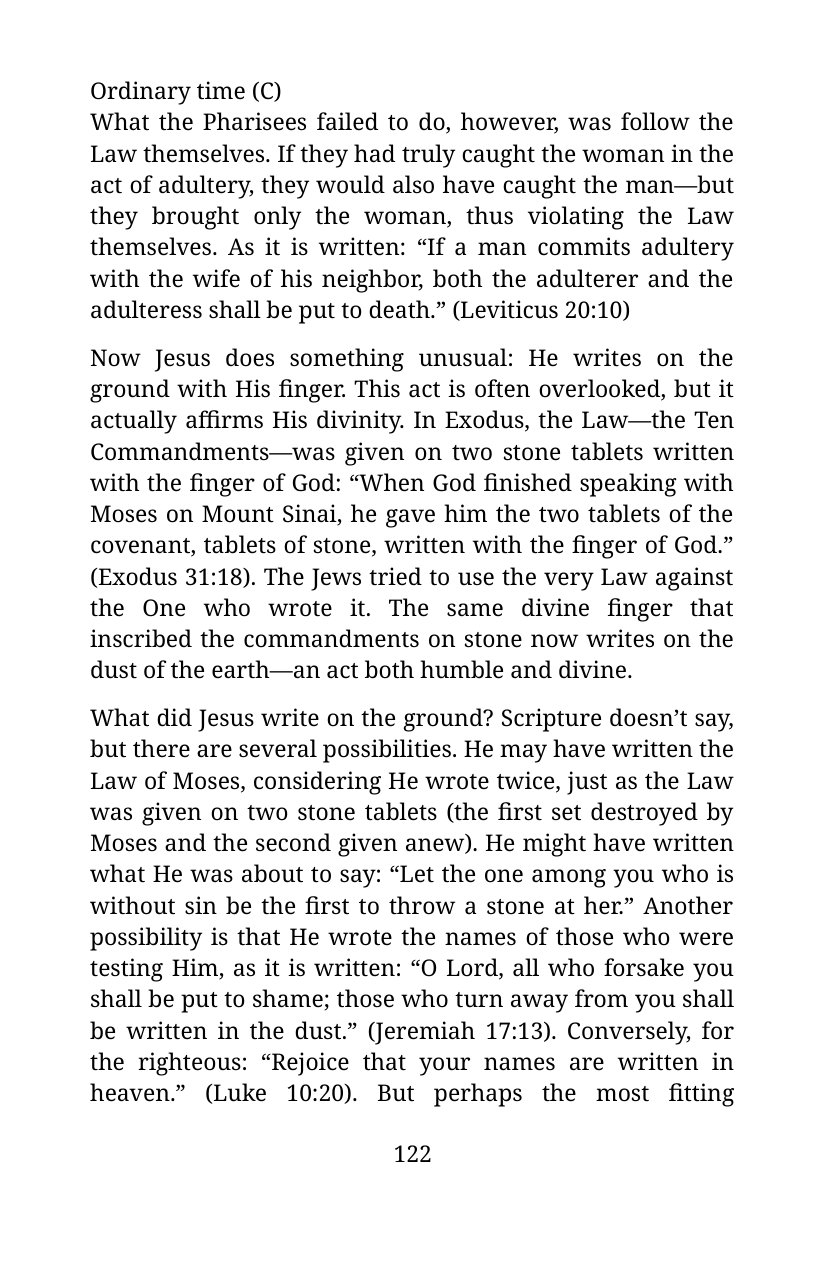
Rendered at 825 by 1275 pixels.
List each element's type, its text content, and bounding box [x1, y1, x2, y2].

text What did Jesus write on the ground? Scripture doesn’t say, but there are several possibilities. He may have written the Law of Moses, considering He wrote twice, just as the Law was given on two stone tablets (the first set destroyed by Moses and the second given anew). He might have written what He was about to say: “Let the one among you who is without sin be the first to throw a stone at her.” Another possibility is that He wrote the names of those who were testing Him, as it is written: “O Lord, all who forsake you shall be put to shame; those who turn away from you shall be written in the dust.” (Jeremiah 17:13). Conversely, for the righteous: “Rejoice that your names are written in heaven.” (Luke 10:20). But perhaps the most fitting [90, 702, 735, 1108]
text What the Pharisees failed to do, however, was follow the Law themselves. If they had truly caught the woman in the act of adultery, they would also have caught the man—but they brought only the woman, thus violating the Law themselves. As it is written: “If a man commits adultery with the wife of his neighbor, both the adulterer and the adulteress shall be put to death.” (Leviticus 20:10) [90, 106, 735, 325]
text Now Jesus does something unusual: He writes on the ground with His finger. This act is often overlooked, but it actually affirms His divinity. In Exodus, the Law—the Ten Commandments—was given on two stone tablets written with the finger of God: “When God finished speaking with Moses on Mount Sinai, he gave him the two tablets of the covenant, tablets of stone, written with the finger of God.” (Exodus 31:18). The Jews tried to use the very Law against the One who wrote it. The same divine finger that inscribed the commandments on stone now writes on the dust of the earth—an act both humble and divine. [90, 342, 735, 685]
